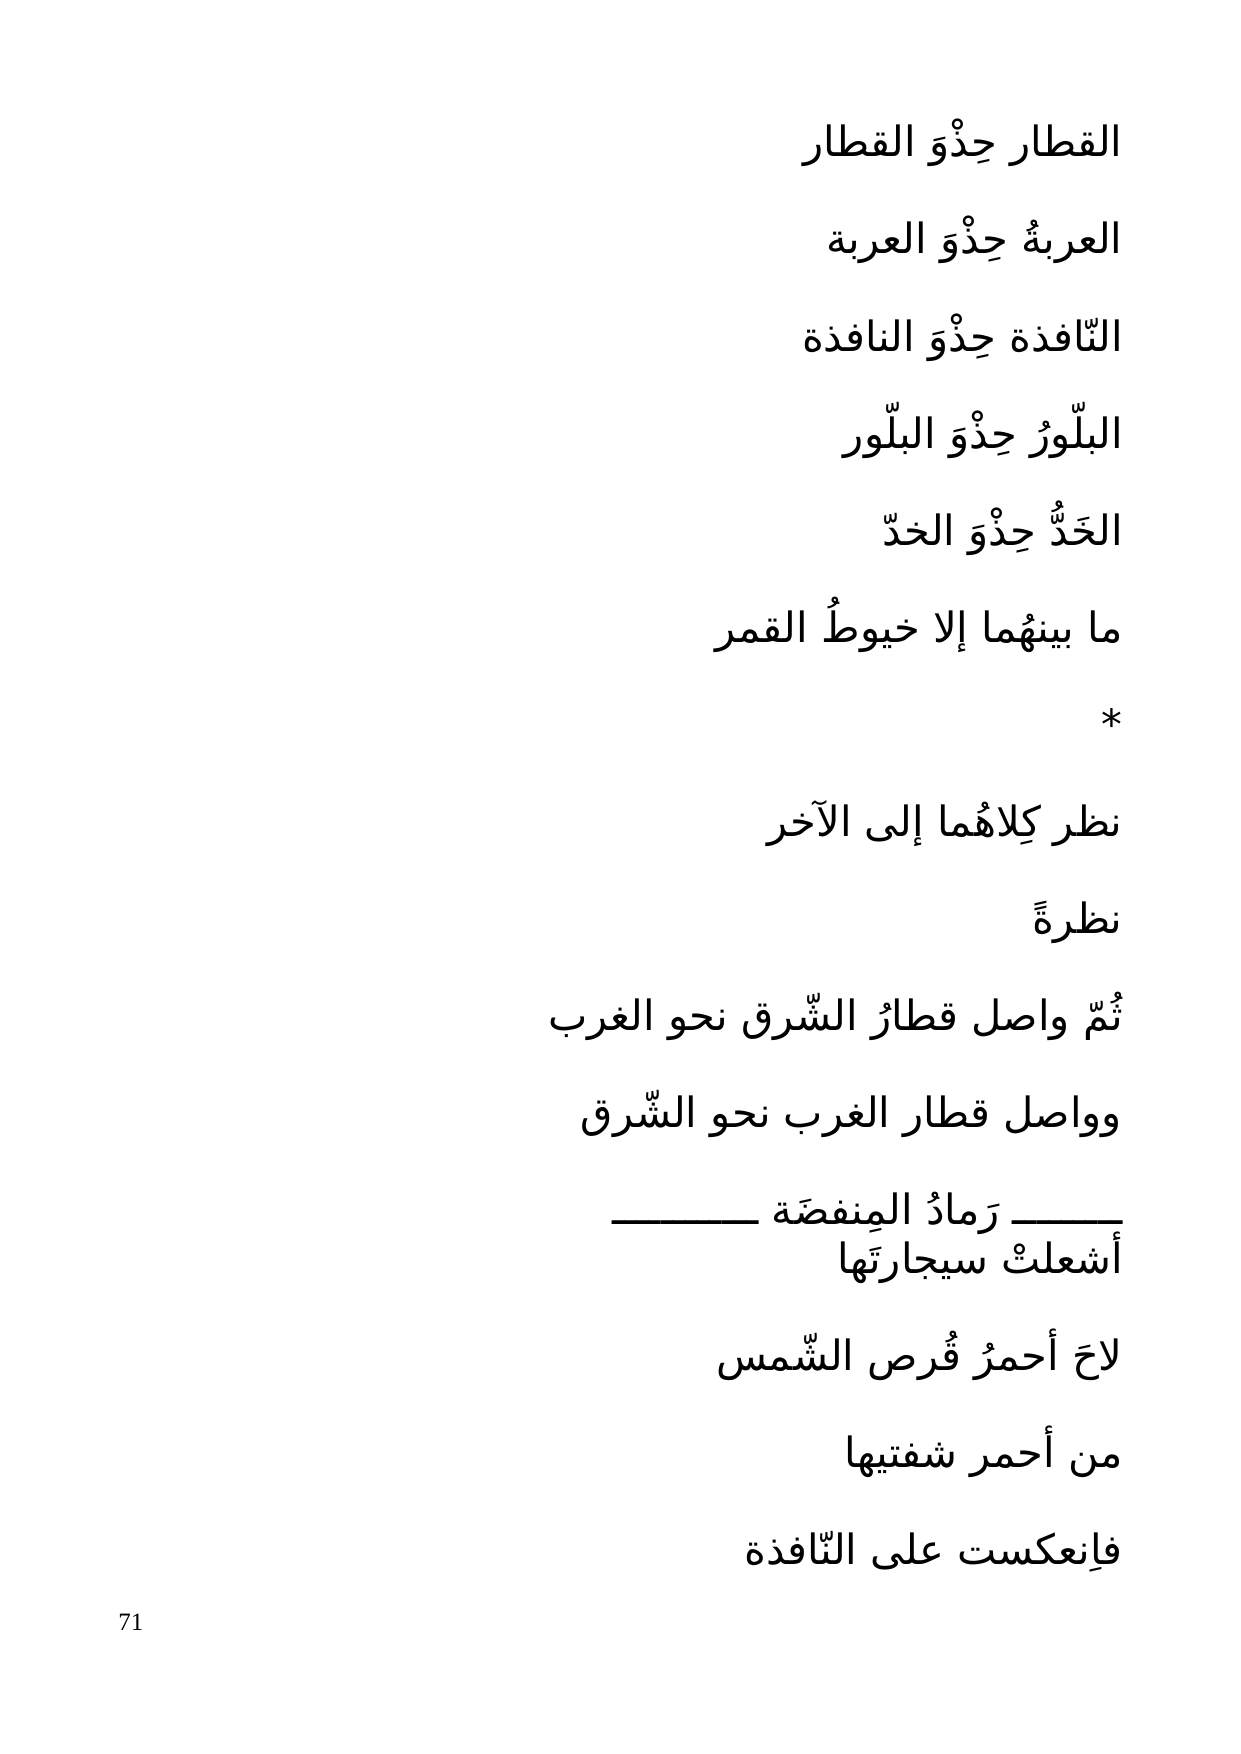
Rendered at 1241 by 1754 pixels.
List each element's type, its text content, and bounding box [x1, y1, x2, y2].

text ـــــــــ رَمادُ المِنفضَة ــــــــــــ [118, 1186, 1122, 1234]
text البلّورُ حِذْوَ البلّور [118, 409, 1122, 458]
text * [118, 701, 1122, 749]
text الخَدُّ حِذْوَ الخدّ [118, 506, 1122, 555]
text وواصل قطار الغرب نحو الشّرق [118, 1089, 1122, 1137]
text فاِنعكست على النّافذة [118, 1526, 1122, 1574]
text ثُمّ واصل قطارُ الشّرق نحو الغرب [118, 992, 1122, 1040]
text ما بينهُما إلا خيوطُ القمر [118, 603, 1122, 652]
text العربةُ حِذْوَ العربة [118, 215, 1122, 264]
text نظرةً [118, 895, 1122, 943]
text من أحمر شفتيها [118, 1429, 1122, 1477]
text نظر كِلاهُما إلى الآخر [118, 798, 1122, 846]
text القطار حِذْوَ القطار [118, 118, 1122, 167]
text النّافذة حِذْوَ النافذة [118, 312, 1122, 361]
text لاحَ أحمرُ قُرص الشّمس [118, 1332, 1122, 1380]
text أشعلتْ سيجارتَها [118, 1234, 1122, 1283]
